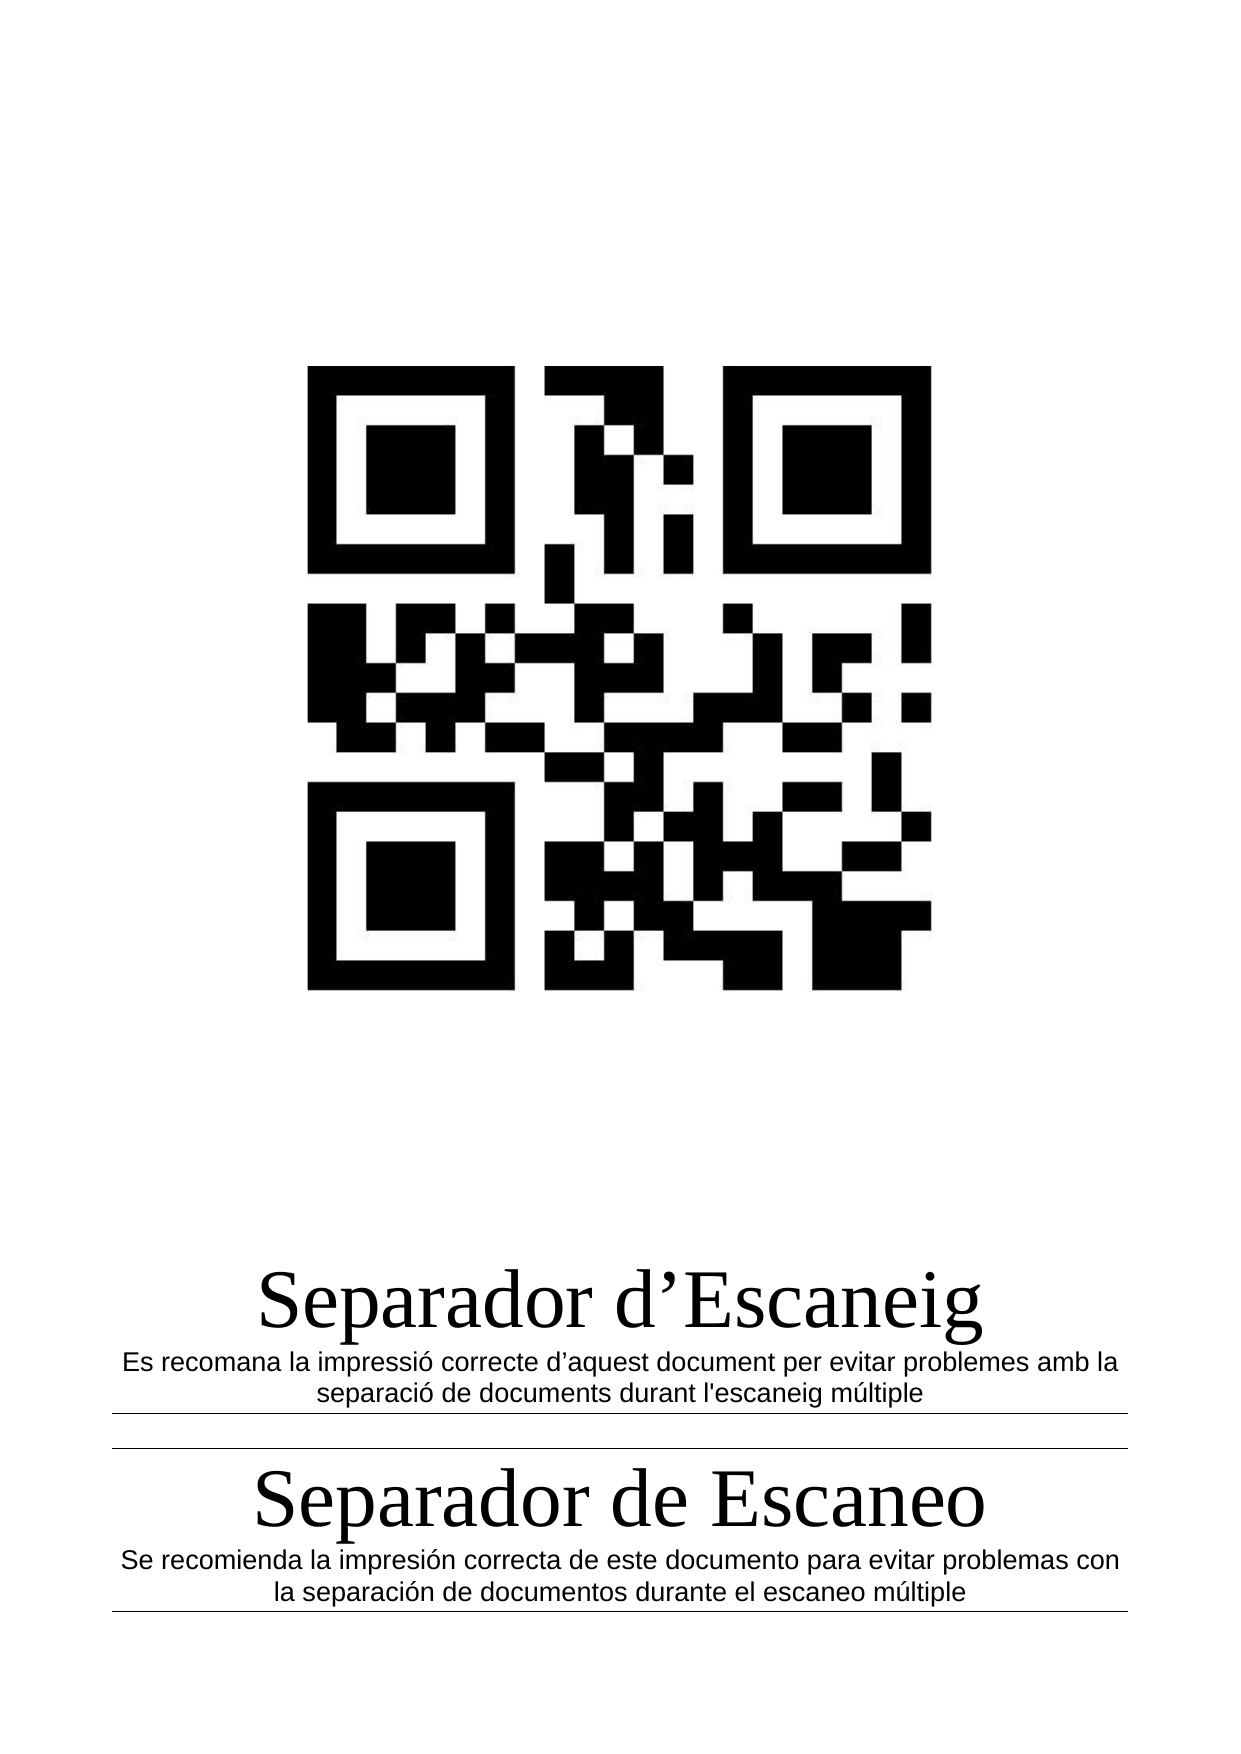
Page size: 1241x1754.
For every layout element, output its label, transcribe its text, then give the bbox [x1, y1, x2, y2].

text Separador de Escaneo [112, 1449, 1128, 1544]
text Es recomana la impressió correcte d’aquest document per evitar problemes amb la separació de documents durant l'escaneig múltiple [112, 1346, 1128, 1413]
text Separador d’Escaneig [112, 1250, 1128, 1346]
picture [307, 366, 933, 992]
text Se recomienda la impresión correcta de este documento para evitar problemas con la separación de documentos durante el escaneo múltiple [112, 1544, 1128, 1611]
